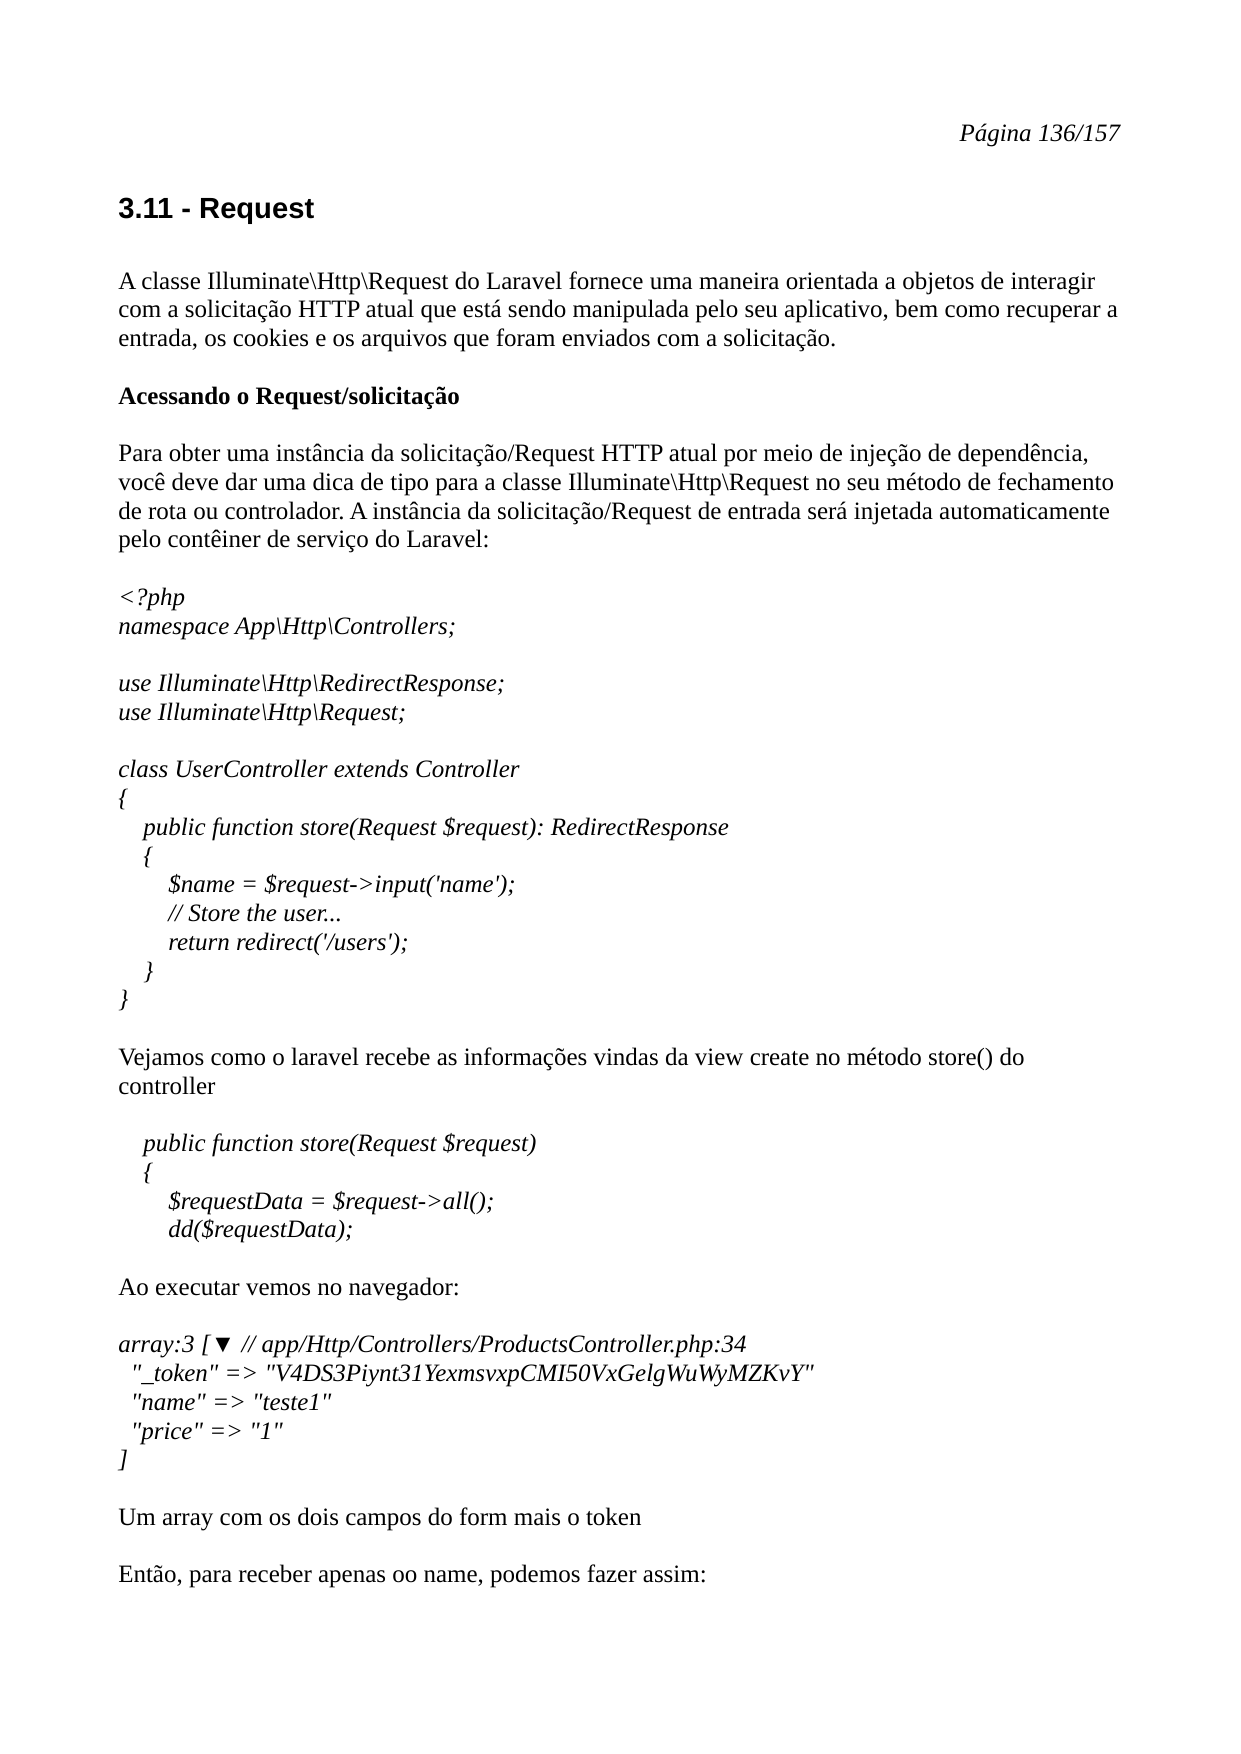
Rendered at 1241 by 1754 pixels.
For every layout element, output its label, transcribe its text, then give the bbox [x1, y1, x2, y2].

text Para obter uma instância da solicitação/Request HTTP atual por meio de injeção de dependência, você deve dar uma dica de tipo para a classe Illuminate\Http\Request no seu método de fechamento de rota ou controlador. A instância da solicitação/Request de entrada será injetada automaticamente pelo contêiner de serviço do Laravel: [118, 438, 1122, 553]
text Acessando o Request/solicitação [118, 381, 1122, 409]
text public function store(Request $request) [118, 1128, 1122, 1157]
text use Illuminate\Http\Request; [118, 697, 1122, 726]
text "name" => "teste1" [118, 1387, 1122, 1416]
subtitle 3.11 - Request [118, 191, 1122, 224]
text array:3 [▼ // app/Http/Controllers/ProductsController.php:34 [118, 1329, 1122, 1358]
text { [118, 783, 1122, 812]
text { [118, 1157, 1122, 1186]
text // Store the user... [118, 898, 1122, 927]
text namespace App\Http\Controllers; [118, 611, 1122, 639]
text use Illuminate\Http\RedirectResponse; [118, 668, 1122, 697]
text A classe Illuminate\Http\Request do Laravel fornece uma maneira orientada a objetos de interagir com a solicitação HTTP atual que está sendo manipulada pelo seu aplicativo, bem como recuperar a entrada, os cookies e os arquivos que foram enviados com a solicitação. [118, 266, 1122, 352]
text $requestData = $request->all(); [118, 1186, 1122, 1214]
text $name = $request->input('name'); [118, 869, 1122, 898]
text "price" => "1" [118, 1416, 1122, 1444]
text dd($requestData); [118, 1214, 1122, 1243]
text } [118, 956, 1122, 984]
text Então, para receber apenas oo name, podemos fazer assim: [118, 1559, 1122, 1588]
text } [118, 984, 1122, 1013]
text Ao executar vemos no navegador: [118, 1272, 1122, 1301]
text { [118, 841, 1122, 869]
text Vejamos como o laravel recebe as informações vindas da view create no método store() do controller [118, 1042, 1122, 1099]
text class UserController extends Controller [118, 754, 1122, 783]
text public function store(Request $request): RedirectResponse [118, 812, 1122, 841]
text Um array com os dois campos do form mais o token [118, 1502, 1122, 1531]
text <?php [118, 582, 1122, 611]
text "_token" => "V4DS3Piynt31YexmsvxpCMI50VxGelgWuWyMZKvY" [118, 1358, 1122, 1387]
text return redirect('/users'); [118, 927, 1122, 956]
text ] [118, 1444, 1122, 1473]
